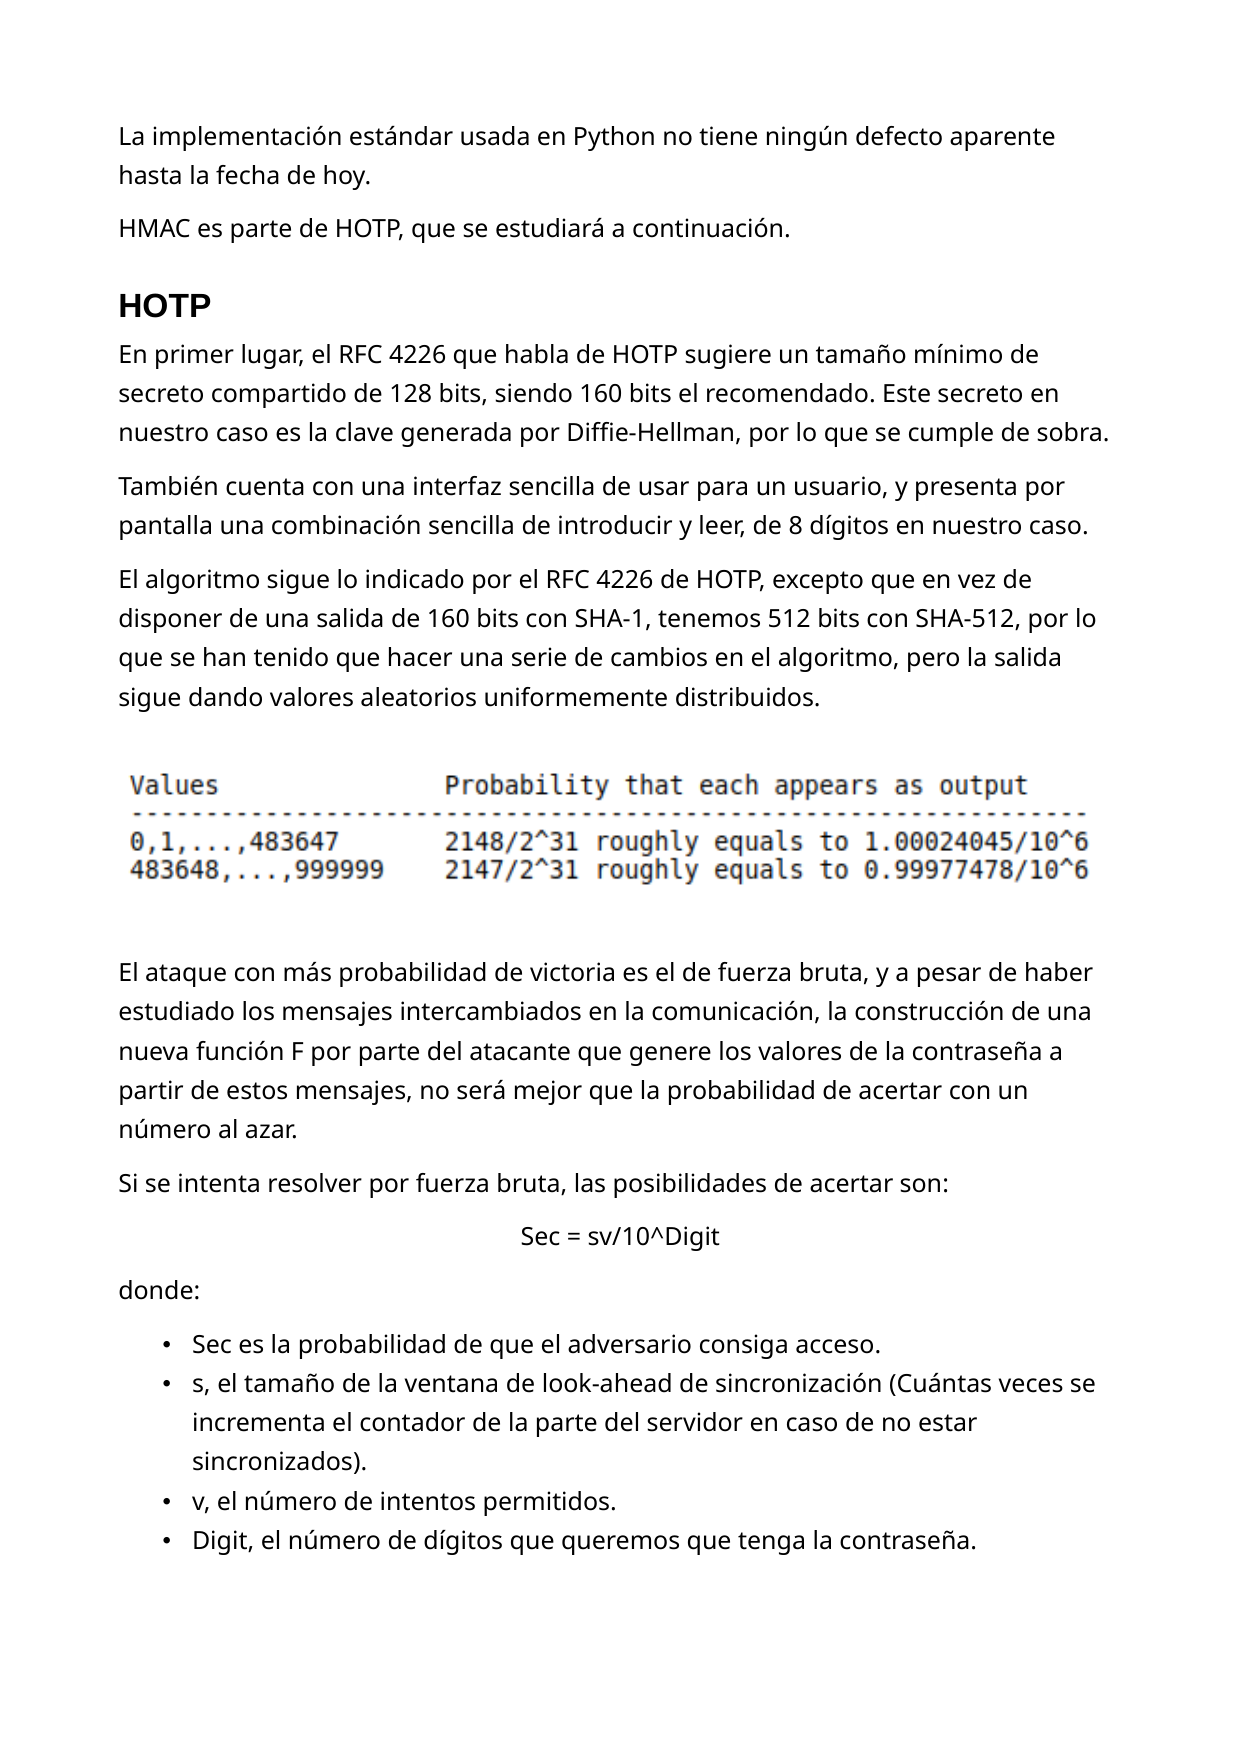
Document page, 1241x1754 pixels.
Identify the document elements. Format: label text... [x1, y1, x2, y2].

picture [118, 761, 1123, 896]
text El algoritmo sigue lo indicado por el RFC 4226 de HOTP, excepto que en vez de disponer de una salida de 160 bits con SHA-1, tenemos 512 bits con SHA-512, por lo que se han tenido que hacer una serie de cambios en el algoritmo, pero la salida sigue dando valores aleatorios uniformemente distribuidos. [118, 562, 1122, 713]
text En primer lugar, el RFC 4226 que habla de HOTP sugiere un tamaño mínimo de secreto compartido de 128 bits, siendo 160 bits el recomendado. Este secreto en nuestro caso es la clave generada por Diffie-Hellman, por lo que se cumple de sobra. [118, 337, 1122, 449]
text El ataque con más probabilidad de victoria es el de fuerza bruta, y a pesar de haber estudiado los mensajes intercambiados en la comunicación, la construcción de una nueva función F por parte del atacante que genere los valores de la contraseña a partir de estos mensajes, no será mejor que la probabilidad de acertar con un número al azar. [118, 955, 1122, 1146]
text Sec = sv/10^Digit [118, 1219, 1122, 1253]
list v, el número de intentos permitidos. [162, 1483, 1122, 1517]
text La implementación estándar usada en Python no tiene ningún defecto aparente hasta la fecha de hoy. [118, 118, 1122, 191]
text Si se intenta resolver por fuerza bruta, las posibilidades de acertar son: [118, 1165, 1122, 1199]
text También cuenta con una interfaz sencilla de usar para un usuario, y presenta por pantalla una combinación sencilla de introducir y leer, de 8 dígitos en nuestro caso. [118, 469, 1122, 542]
text donde: [118, 1273, 1122, 1307]
list Digit, el número de dígitos que queremos que tenga la contraseña. [162, 1522, 1122, 1556]
subtitle HOTP [118, 286, 1122, 324]
list s, el tamaño de la ventana de look-ahead de sincronización (Cuántas veces se incrementa el contador de la parte del servidor en caso de no estar sincronizados). [162, 1366, 1122, 1478]
text HMAC es parte de HOTP, que se estudiará a continuación. [118, 211, 1122, 245]
list Sec es la probabilidad de que el adversario consiga acceso. [162, 1327, 1122, 1361]
